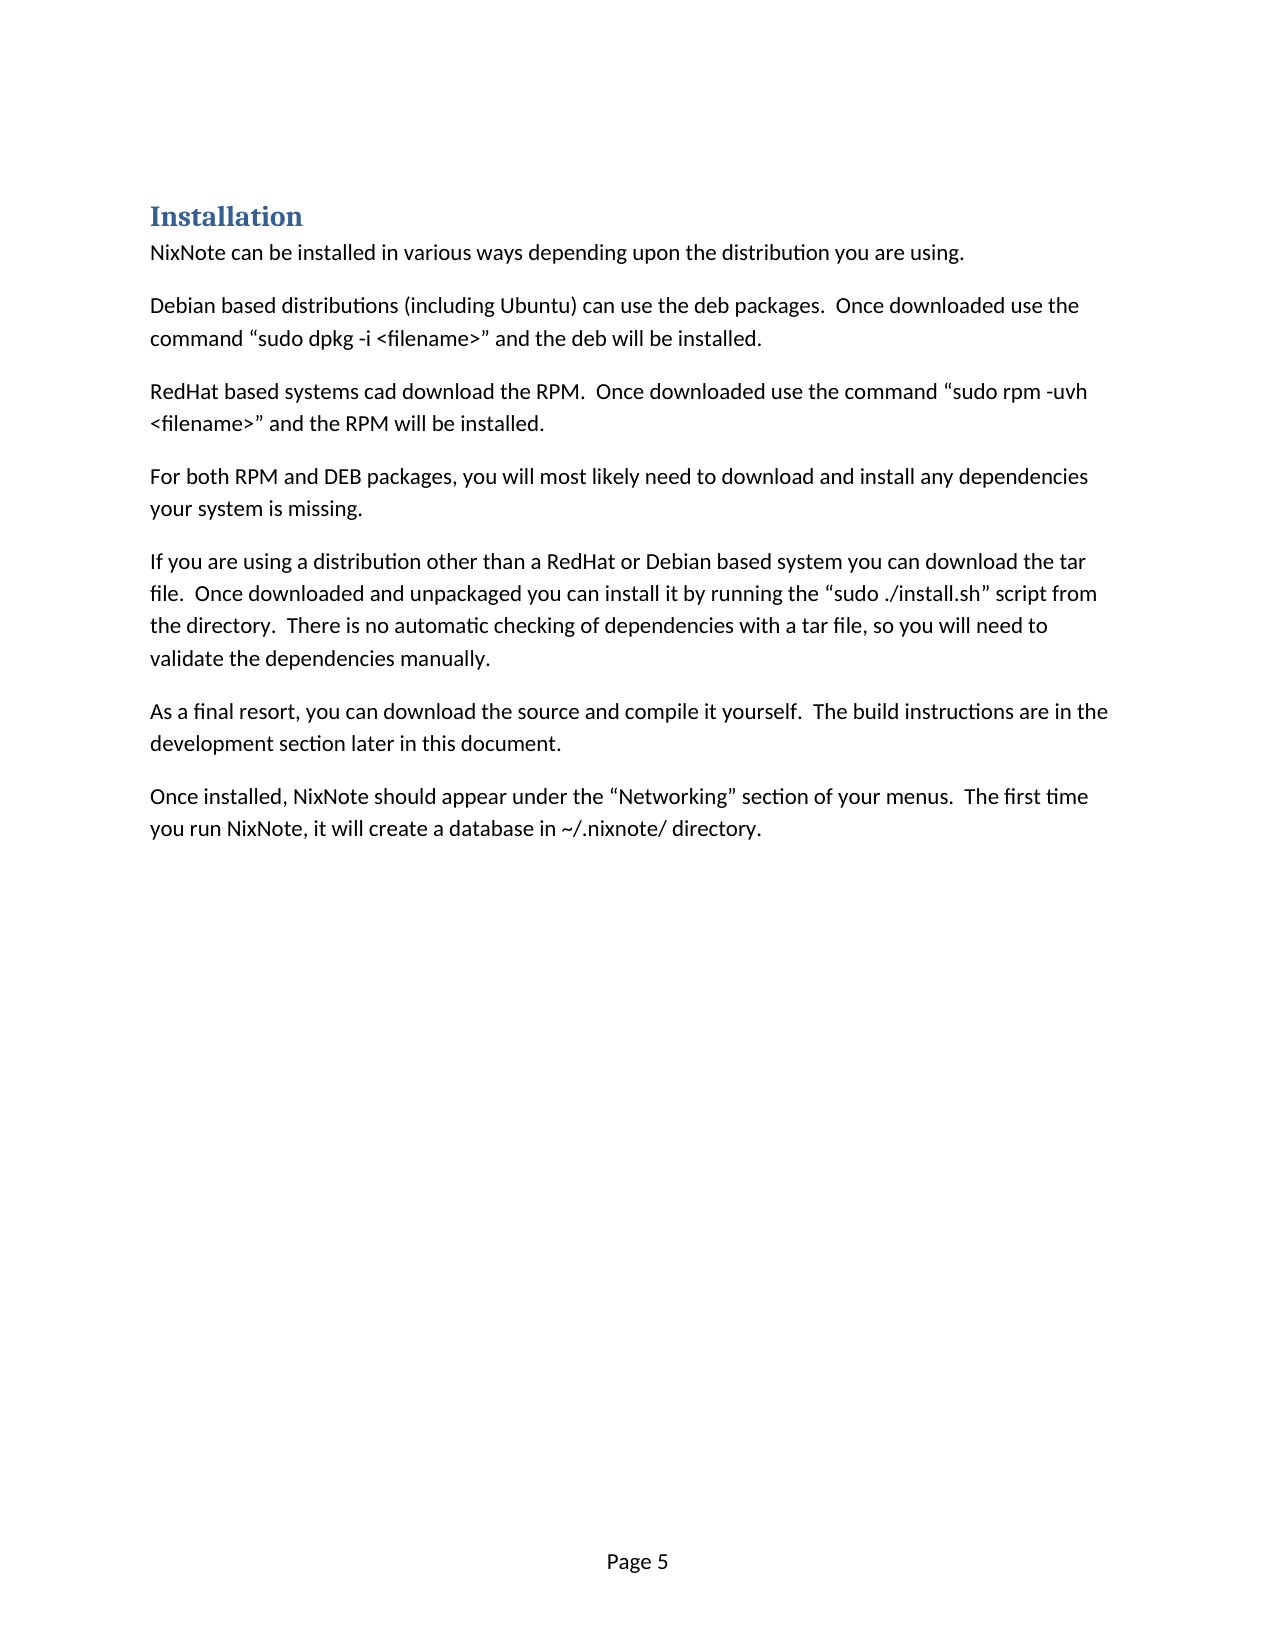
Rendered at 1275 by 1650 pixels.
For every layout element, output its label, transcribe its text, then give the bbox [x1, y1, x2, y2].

text As a final resort, you can download the source and compile it yourself. The build instructions are in the development section later in this document. [150, 697, 1125, 757]
text RedHat based systems cad download the RPM. Once downloaded use the command “sudo rpm -uvh <filename>” and the RPM will be installed. [150, 377, 1125, 437]
text If you are using a distribution other than a RedHat or Debian based system you can download the tar file. Once downloaded and unpackaged you can install it by running the “sudo ./install.sh” script from the directory. There is no automatic checking of dependencies with a tar file, so you will need to validate the dependencies manually. [150, 547, 1125, 672]
text Debian based distributions (including Ubuntu) can use the deb packages. Once downloaded use the command “sudo dpkg -i <filename>” and the deb will be installed. [150, 292, 1125, 352]
text For both RPM and DEB packages, you will most likely need to download and install any dependencies your system is missing. [150, 462, 1125, 522]
text NixNote can be installed in various ways depending upon the distribution you are using. [150, 238, 1125, 267]
subtitle Installation [150, 200, 1125, 233]
text Once installed, NixNote should appear under the “Networking” section of your menus. The first time you run NixNote, it will create a database in ~/.nixnote/ directory. [150, 782, 1125, 842]
